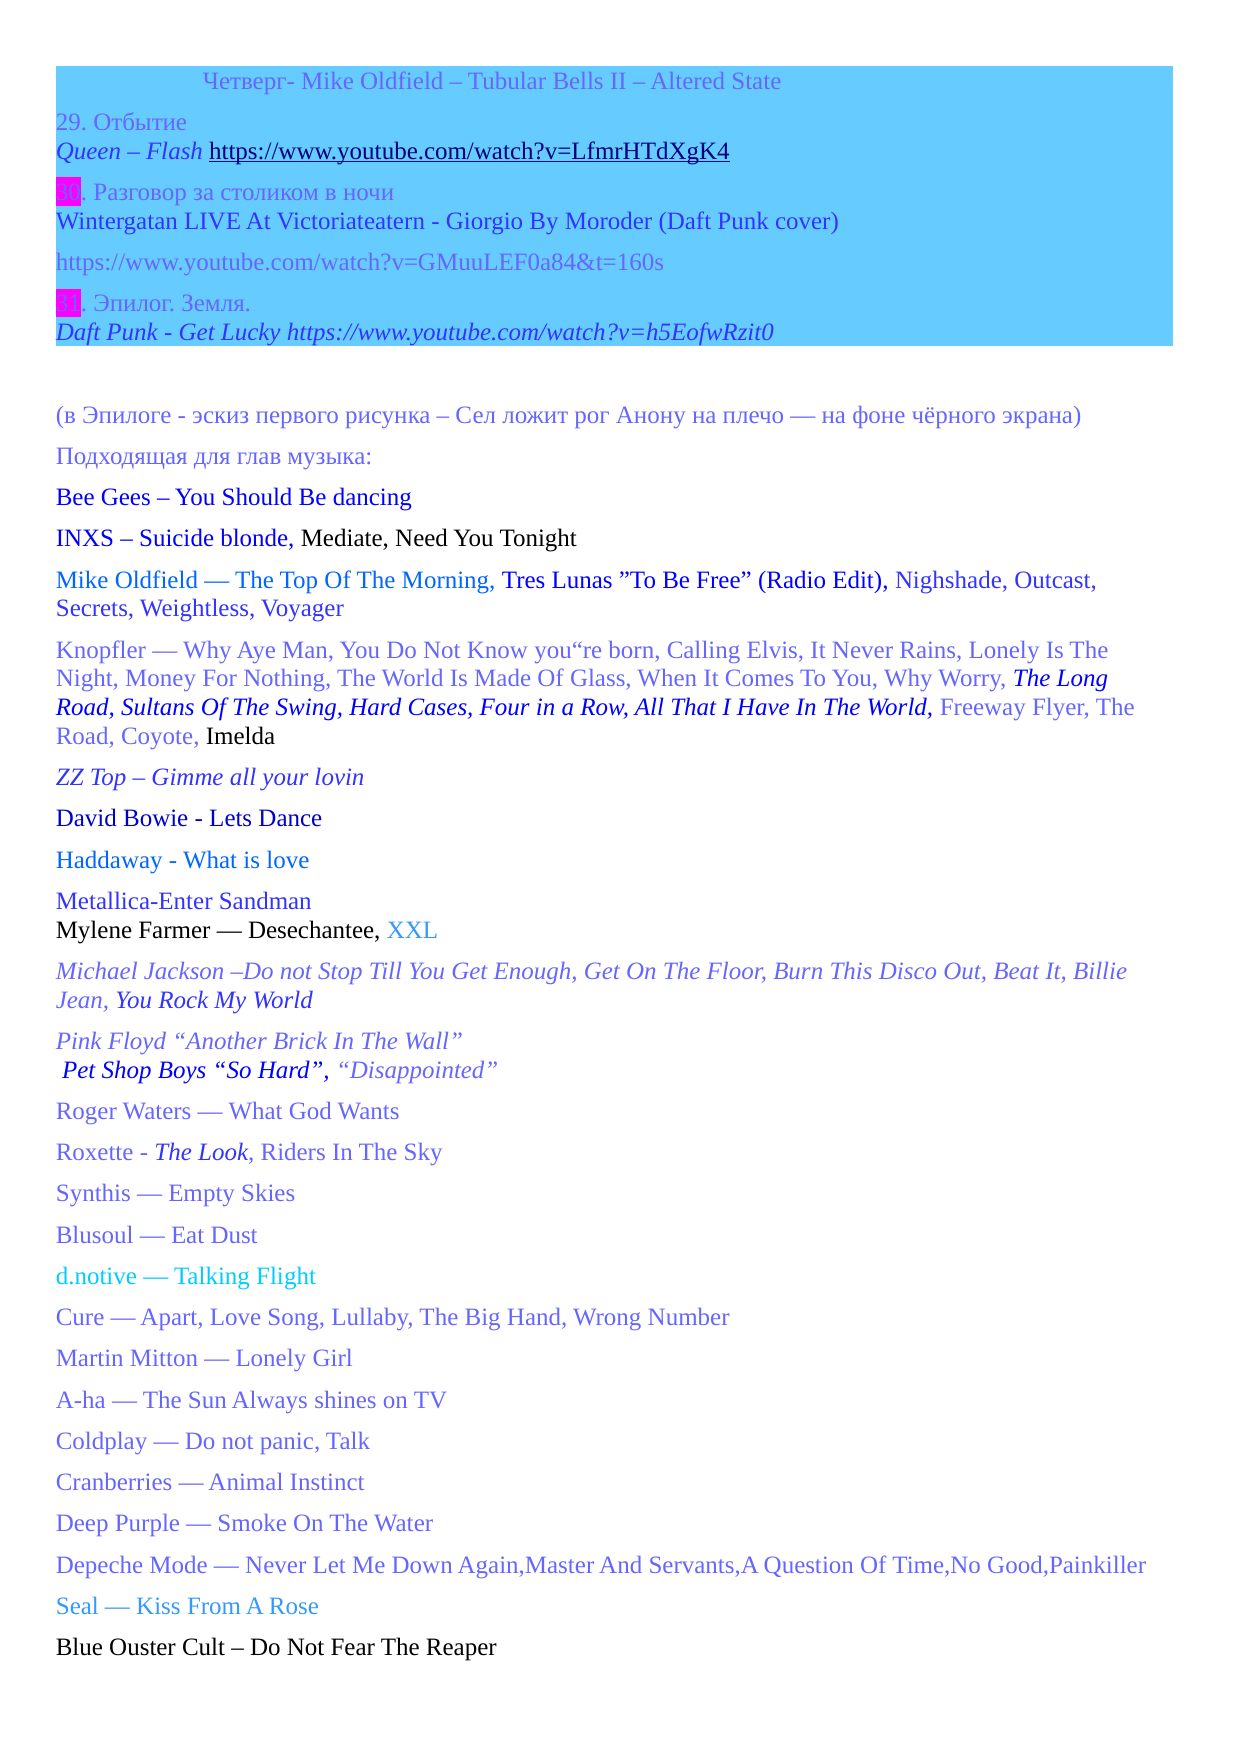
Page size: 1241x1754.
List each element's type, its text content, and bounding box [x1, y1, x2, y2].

text Metallica-Enter Sandman Mylene Farmer — Desechantee, XXL [56, 886, 1173, 943]
text d.notive — Talking Flight [56, 1261, 1173, 1290]
text Cure — Apart, Love Song, Lullaby, The Big Hand, Wrong Number [56, 1302, 1173, 1331]
text Pink Floyd “Another Brick In The Wall” Pet Shop Boys “So Hard”, “Disappointed” [56, 1026, 1173, 1083]
text ZZ Top – Gimme all your lovin [56, 762, 1173, 791]
text (в Эпилоге - эскиз первого рисунка – Сел ложит рог Анону на плечо — на фоне чёрного экрана) [56, 400, 1173, 428]
text Четверг- Mike Oldfield – Tubular Bells II – Altered State [56, 66, 1173, 95]
text Deep Purple — Smoke On The Water [56, 1508, 1173, 1537]
text Seal — Kiss From A Rose [56, 1591, 1173, 1620]
text David Bowie - Lets Dance [56, 803, 1173, 832]
text 30. Разговор за столиком в ночи Wintergatan LIVE At Victoriateatern - Giorgio By Moroder (Daft Punk cover) [56, 177, 1173, 235]
text Depeche Mode — Never Let Me Down Again,Master And Servants,A Question Of Time,No Good,Painkiller [56, 1550, 1173, 1578]
text A-ha — The Sun Always shines on TV [56, 1385, 1173, 1413]
text Bee Gees – You Should Be dancing [56, 482, 1173, 511]
text 31. Эпилог. Земля. Daft Punk - Get Lucky https://www.youtube.com/watch?v=h5EofwRzit0 [56, 288, 1173, 346]
text Blue Ouster Cult – Do Not Fear The Reaper [56, 1632, 1173, 1661]
text Roxette - The Look, Riders In The Sky [56, 1137, 1173, 1166]
text Michael Jackson –Do not Stop Till You Get Enough, Get On The Floor, Burn This Disco Out, Beat It, Billie Jean, You Rock My World [56, 956, 1173, 1013]
text Synthis — Empty Skies [56, 1178, 1173, 1207]
text Подходящая для глав музыка: [56, 441, 1173, 470]
text Mike Oldfield — The Top Of The Morning, Tres Lunas ”To Be Free” (Radio Edit), Nighshade, Outcast, Secrets, Weightless, Voyager [56, 565, 1173, 622]
text Roger Waters — What God Wants [56, 1096, 1173, 1125]
text Martin Mitton — Lonely Girl [56, 1343, 1173, 1372]
text https://www.youtube.com/watch?v=GMuuLEF0a84&t=160s [56, 247, 1173, 276]
text Haddaway - What is love [56, 845, 1173, 873]
text Coldplay — Do not panic, Talk [56, 1426, 1173, 1455]
text Blusoul — Eat Dust [56, 1220, 1173, 1248]
text Knopfler — Why Aye Man, You Do Not Know you“re born, Calling Elvis, It Never Rains, Lonely Is The Night, Money For Nothing, The World Is Made Of Glass, When It Comes To You, Why Worry, The Long Road, Sultans Of The Swing, Hard Cases, Four in a Row, All That I Have In The World, Freeway Flyer, The Road, Coyote, Imelda [56, 635, 1173, 750]
text INXS – Suicide blonde, Mediate, Need You Tonight [56, 523, 1173, 552]
text Cranberries — Animal Instinct [56, 1467, 1173, 1496]
text 29. Отбытие Queen – Flash https://www.youtube.com/watch?v=LfmrHTdXgK4 [56, 107, 1173, 165]
